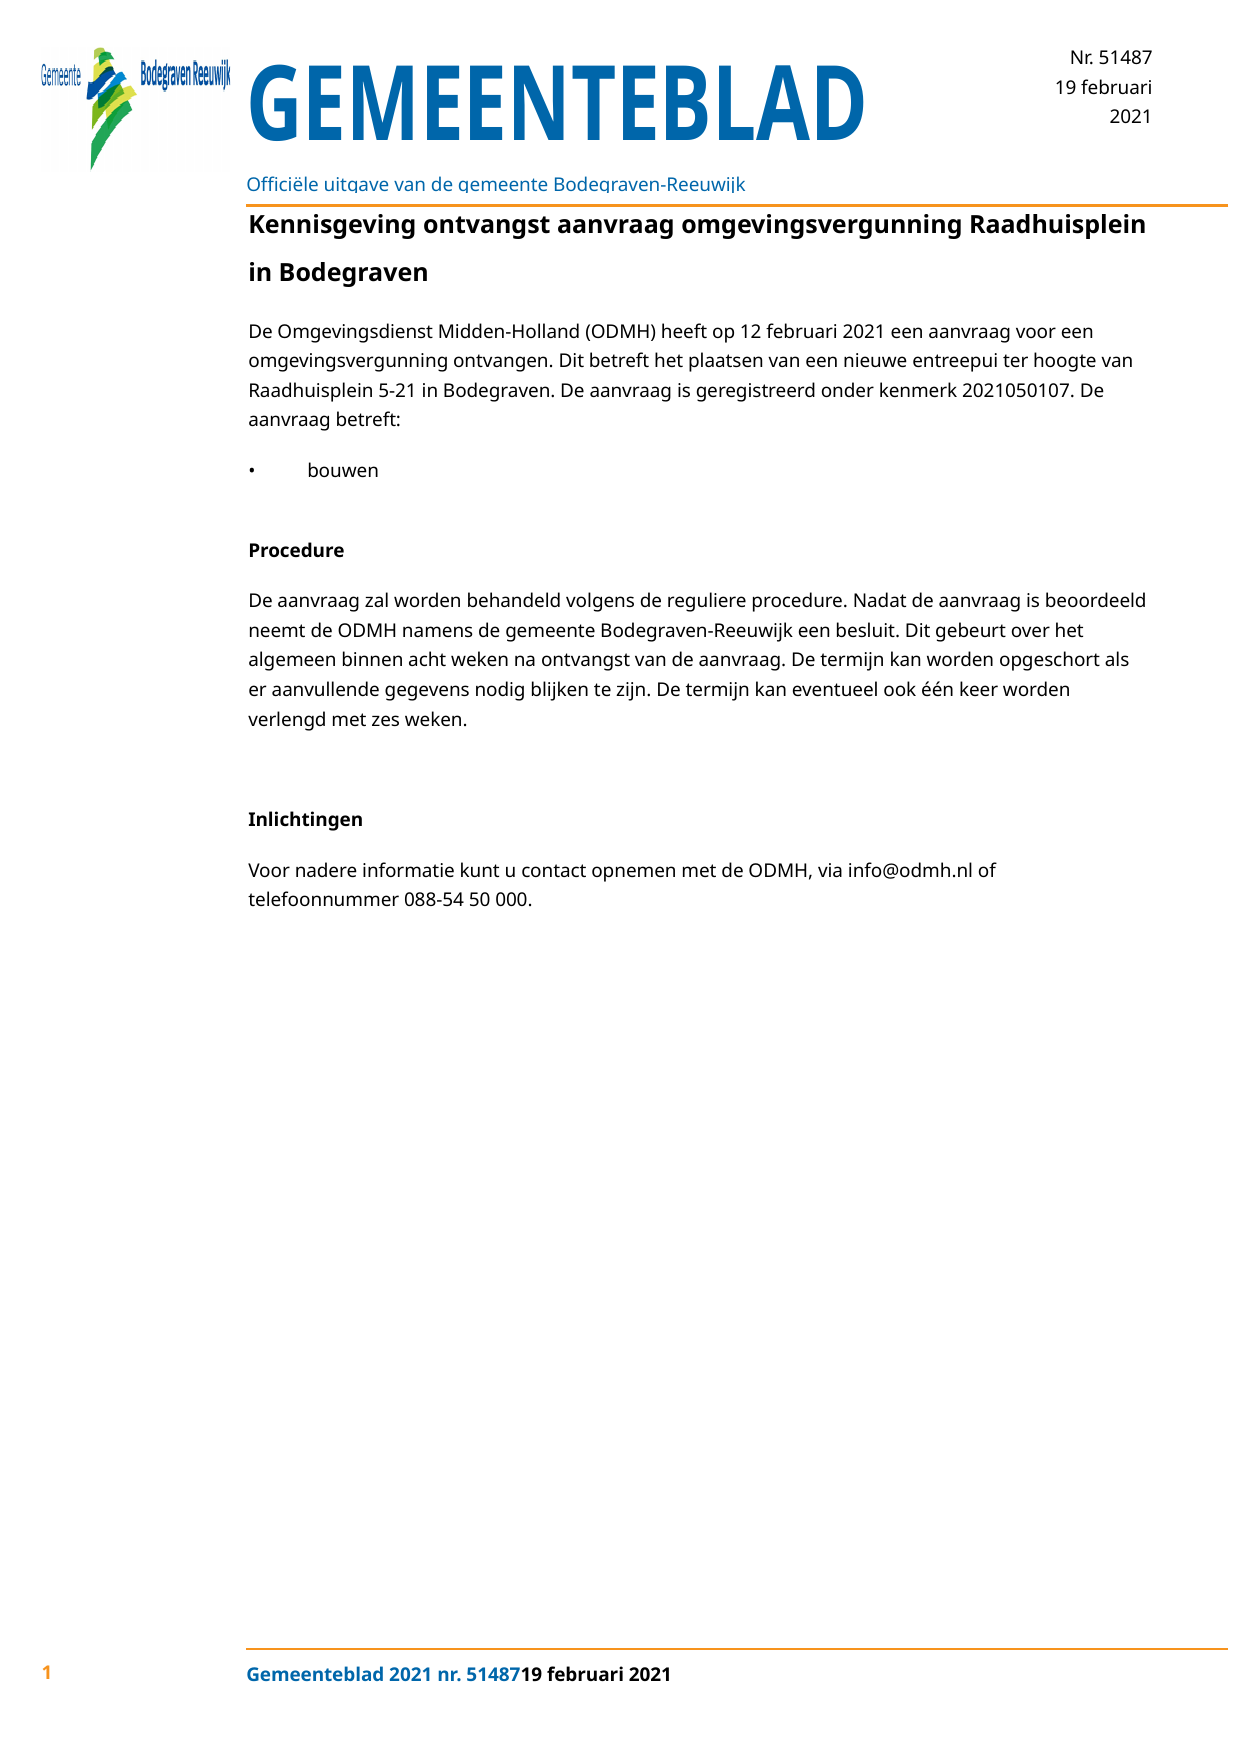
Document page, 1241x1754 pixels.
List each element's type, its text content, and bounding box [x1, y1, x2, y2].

list bouwen [248, 457, 1152, 483]
text De aanvraag zal worden behandeld volgens de reguliere procedure. Nadat de aanvraag is beoordeeld neemt de ODMH namens de gemeente Bodegraven-Reeuwijk een besluit. Dit gebeurt over het algemeen binnen acht weken na ontvangst van de aanvraag. De termijn kan worden opgeschort als er aanvullende gegevens nodig blijken te zijn. De termijn kan eventueel ook één keer worden verlengd met zes weken. [248, 587, 1152, 732]
text De Omgevingsdienst Midden-Holland (ODMH) heeft op 12 februari 2021 een aanvraag voor een omgevingsvergunning ontvangen. Dit betreft het plaatsen van een nieuwe entreepui ter hoogte van Raadhuisplein 5-21 in Bodegraven. De aanvraag is geregistreerd onder kenmerk 2021050107. De aanvraag betreft: [248, 318, 1152, 432]
text Inlichtingen [248, 807, 1152, 832]
text Voor nadere informatie kunt u contact opnemen met de ODMH, via info@odmh.nl of telefoonnummer 088-54 50 000. [248, 857, 1152, 912]
picture [41, 47, 231, 172]
text Procedure [248, 537, 1152, 563]
text Kennisgeving ontvangst aanvraag omgevingsvergunning Raadhuisplein in Bodegraven [248, 207, 1152, 288]
